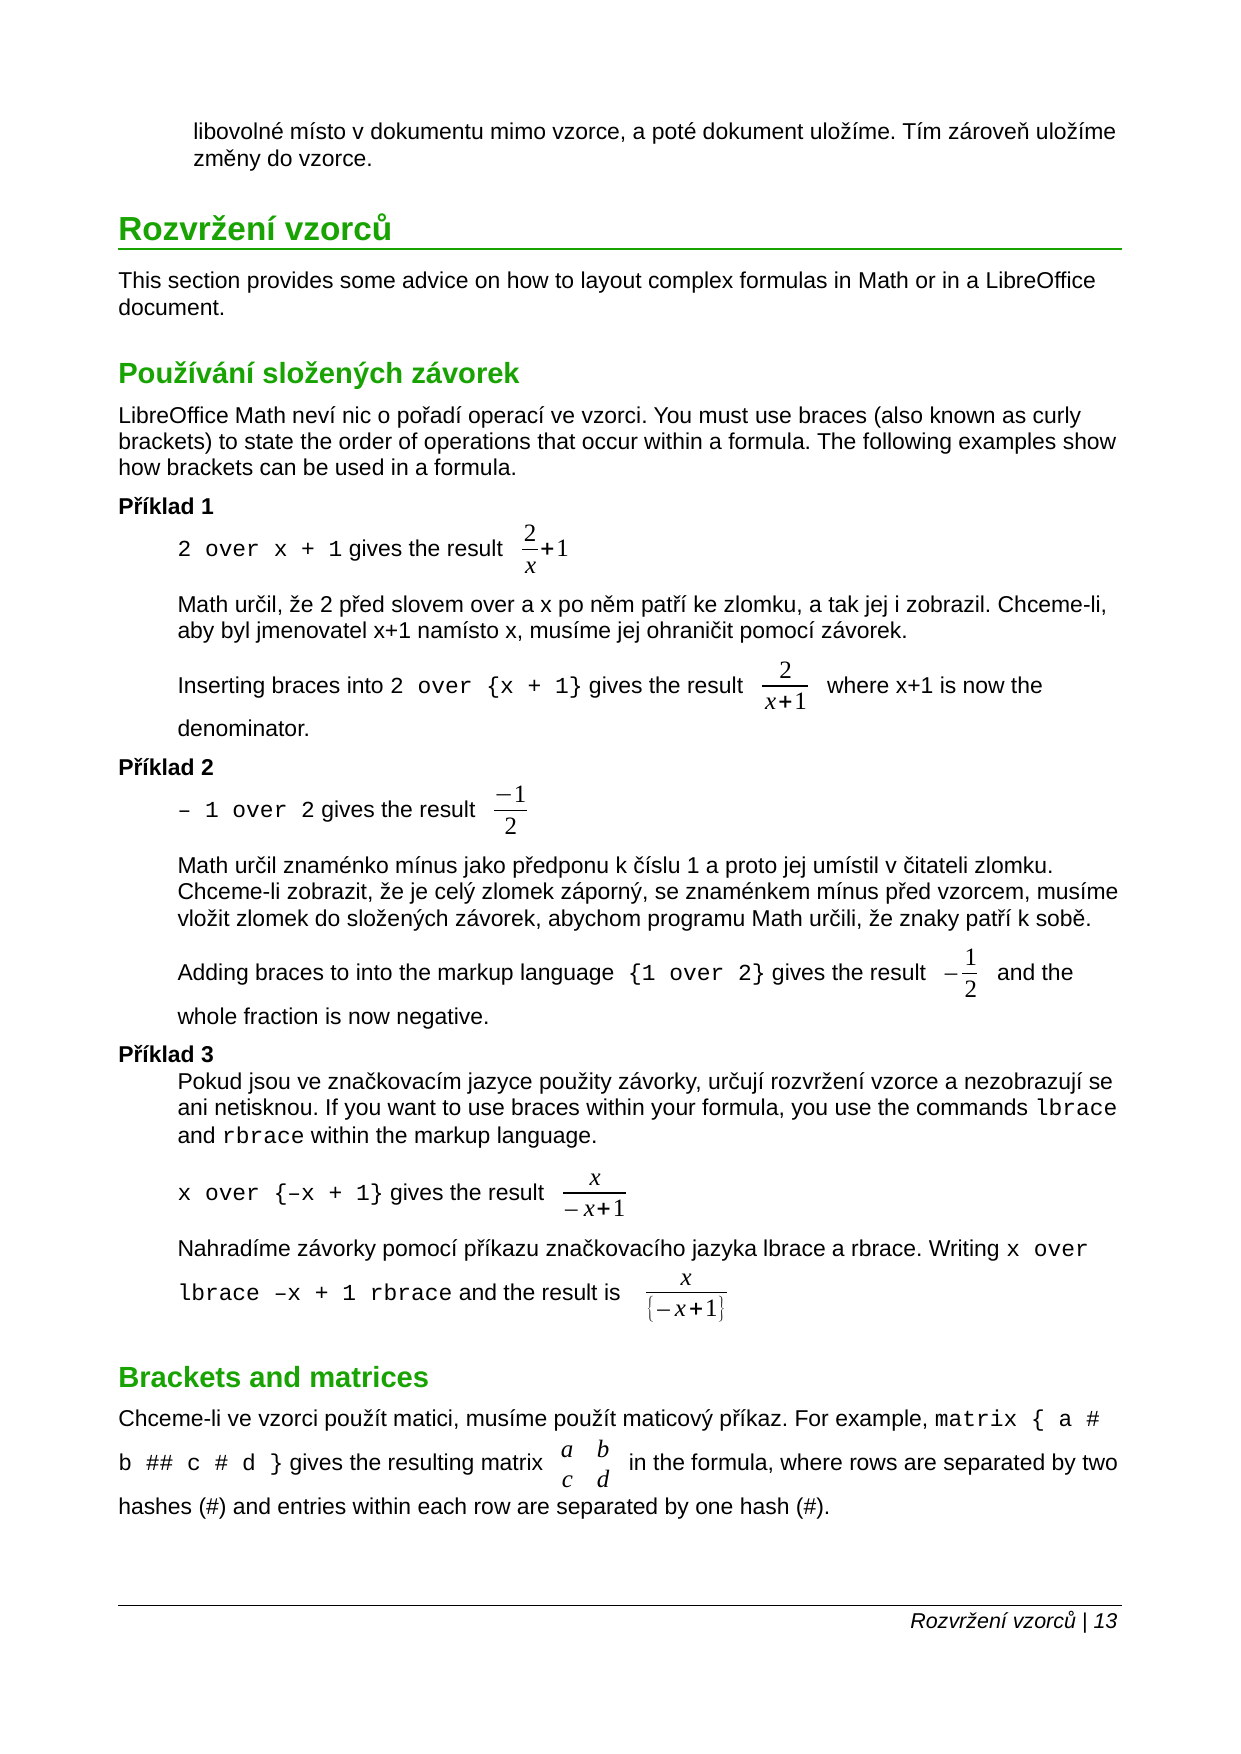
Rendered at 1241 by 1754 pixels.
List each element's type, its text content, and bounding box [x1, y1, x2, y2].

text Příklad 2 [118, 754, 1122, 780]
text This section provides some advice on how to layout complex formulas in Math or in a LibreOffice document. [118, 267, 1122, 320]
text 2 over x + 1 gives the result [177, 519, 1122, 578]
subtitle Rozvržení vzorců [118, 209, 1122, 248]
text Inserting braces into 2 over {x + 1} gives the resultwhere x+1 is now the denominator. [177, 656, 1122, 742]
subtitle Brackets and matrices [118, 1359, 1122, 1393]
text Math určil, že 2 před slovem over a x po něm patří ke zlomku, a tak jej i zobrazil. Chceme-li, aby byl jmenovatel x+1 namísto x, musíme jej ohraničit pomocí závorek. [177, 591, 1122, 644]
text x over {–x + 1} gives the result [177, 1163, 1122, 1222]
text Pokud jsou ve značkovacím jazyce použity závorky, určují rozvržení vzorce a nezobrazují se ani netisknou. If you want to use braces within your formula, you use the commands lbrace and rbrace within the markup language. [177, 1068, 1122, 1151]
text Adding braces to into the markup language {1 over 2} gives the resultand the whole fraction is now negative. [177, 943, 1122, 1029]
text – 1 over 2 gives the result [177, 780, 1122, 839]
text Příklad 1 [118, 493, 1122, 519]
text Math určil znaménko mínus jako předponu k číslu 1 a proto jej umístil v čitateli zlomku. Chceme-li zobrazit, že je celý zlomek záporný, se znaménkem mínus před vzorcem, musíme vložit zlomek do složených závorek, abychom programu Math určili, že znaky patří k sobě. [177, 852, 1122, 931]
subtitle Používání složených závorek [118, 356, 1122, 390]
list libovolné místo v dokumentu mimo vzorce, a poté dokument uložíme. Tím zároveň uložíme změny do vzorce. [169, 118, 1122, 171]
text Chceme-li ve vzorci použít matici, musíme použít maticový příkaz. For example, matrix { a # b ## c # d } gives the resulting matrixin the formula, where rows are separated by two hashes (#) and entries within each row are separated by one hash (#). [118, 1405, 1122, 1519]
text Příklad 3 [118, 1041, 1122, 1068]
text LibreOffice Math neví nic o pořadí operací ve vzorci. You must use braces (also known as curly brackets) to state the order of operations that occur within a formula. The following examples show how brackets can be used in a formula. [118, 402, 1122, 481]
text Nahradíme závorky pomocí příkazu značkovacího jazyka lbrace a rbrace. Writing x over lbrace –x + 1 rbrace and the result is [177, 1235, 1122, 1323]
